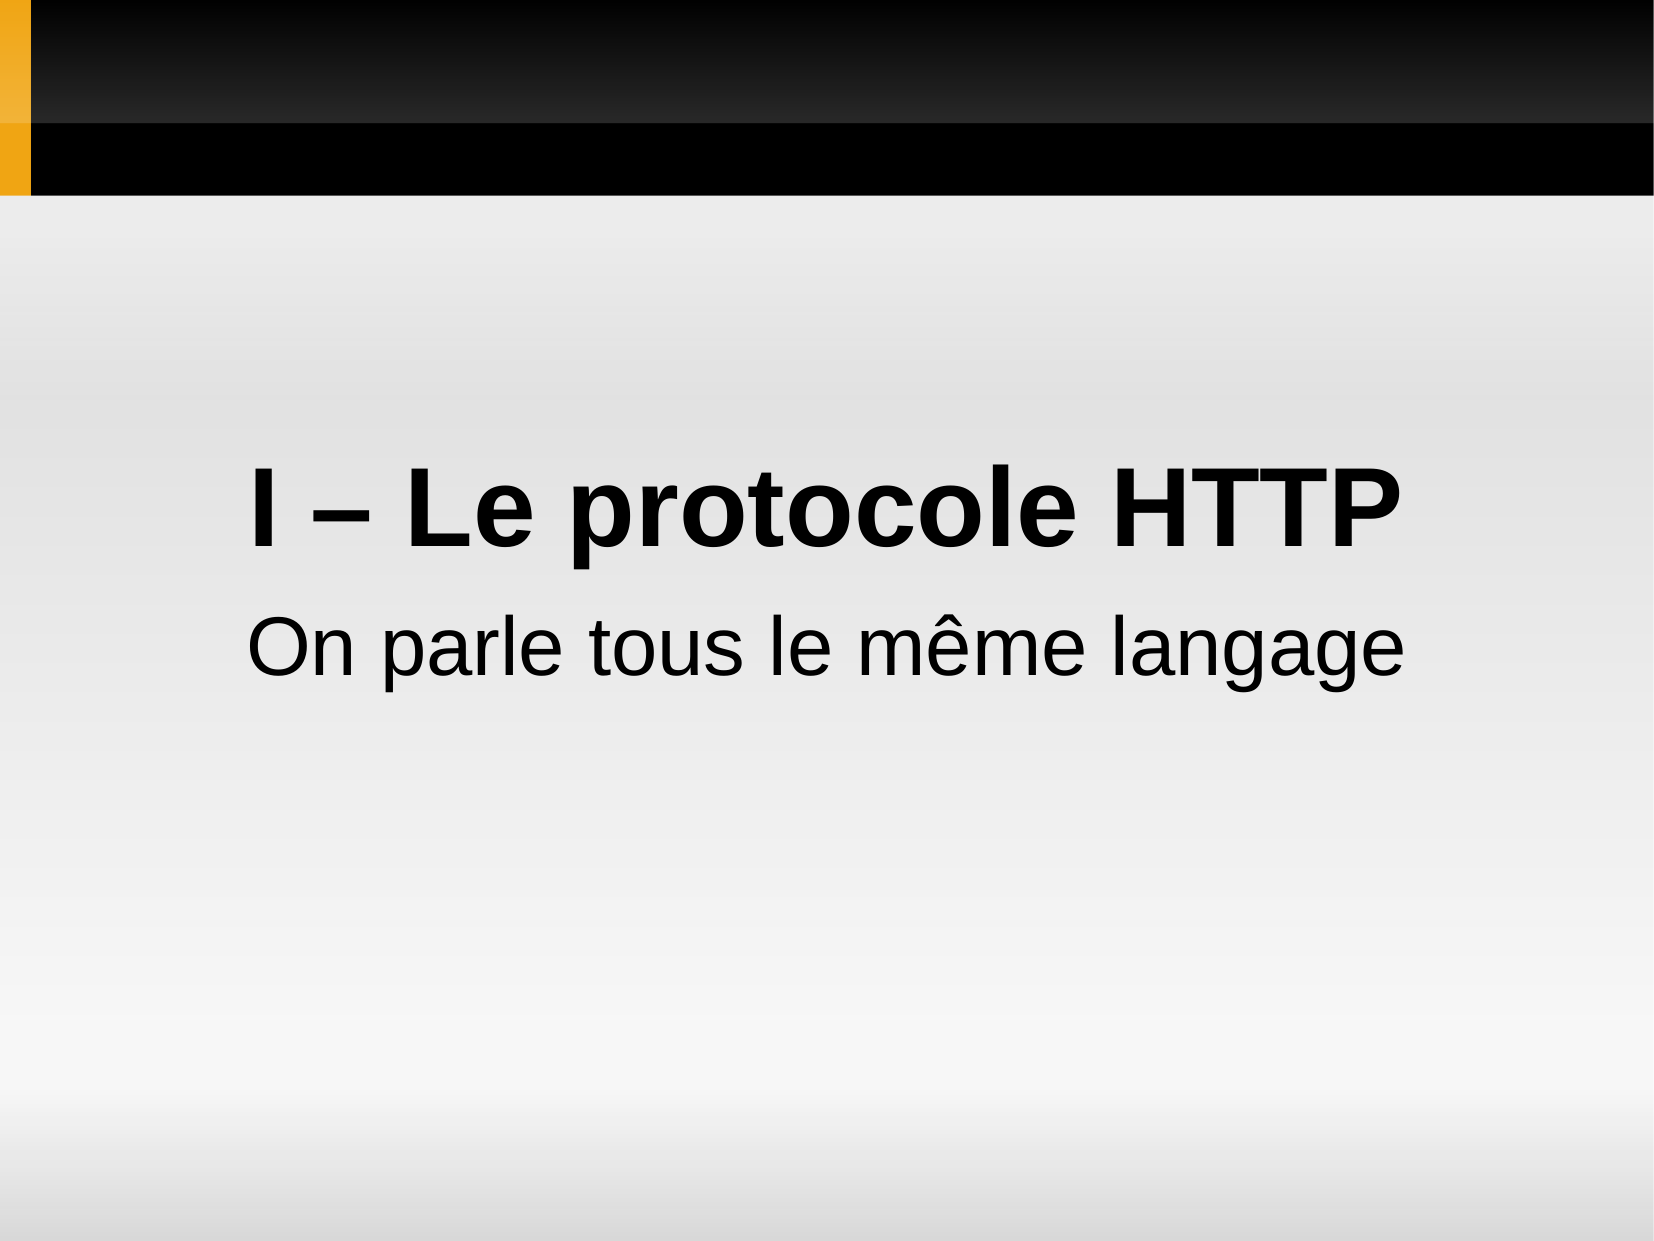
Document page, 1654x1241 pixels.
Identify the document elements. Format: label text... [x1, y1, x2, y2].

list I – Le protocole HTTP On parle tous le même langage [82, 290, 1571, 1109]
picture [0, 0, 1654, 1241]
